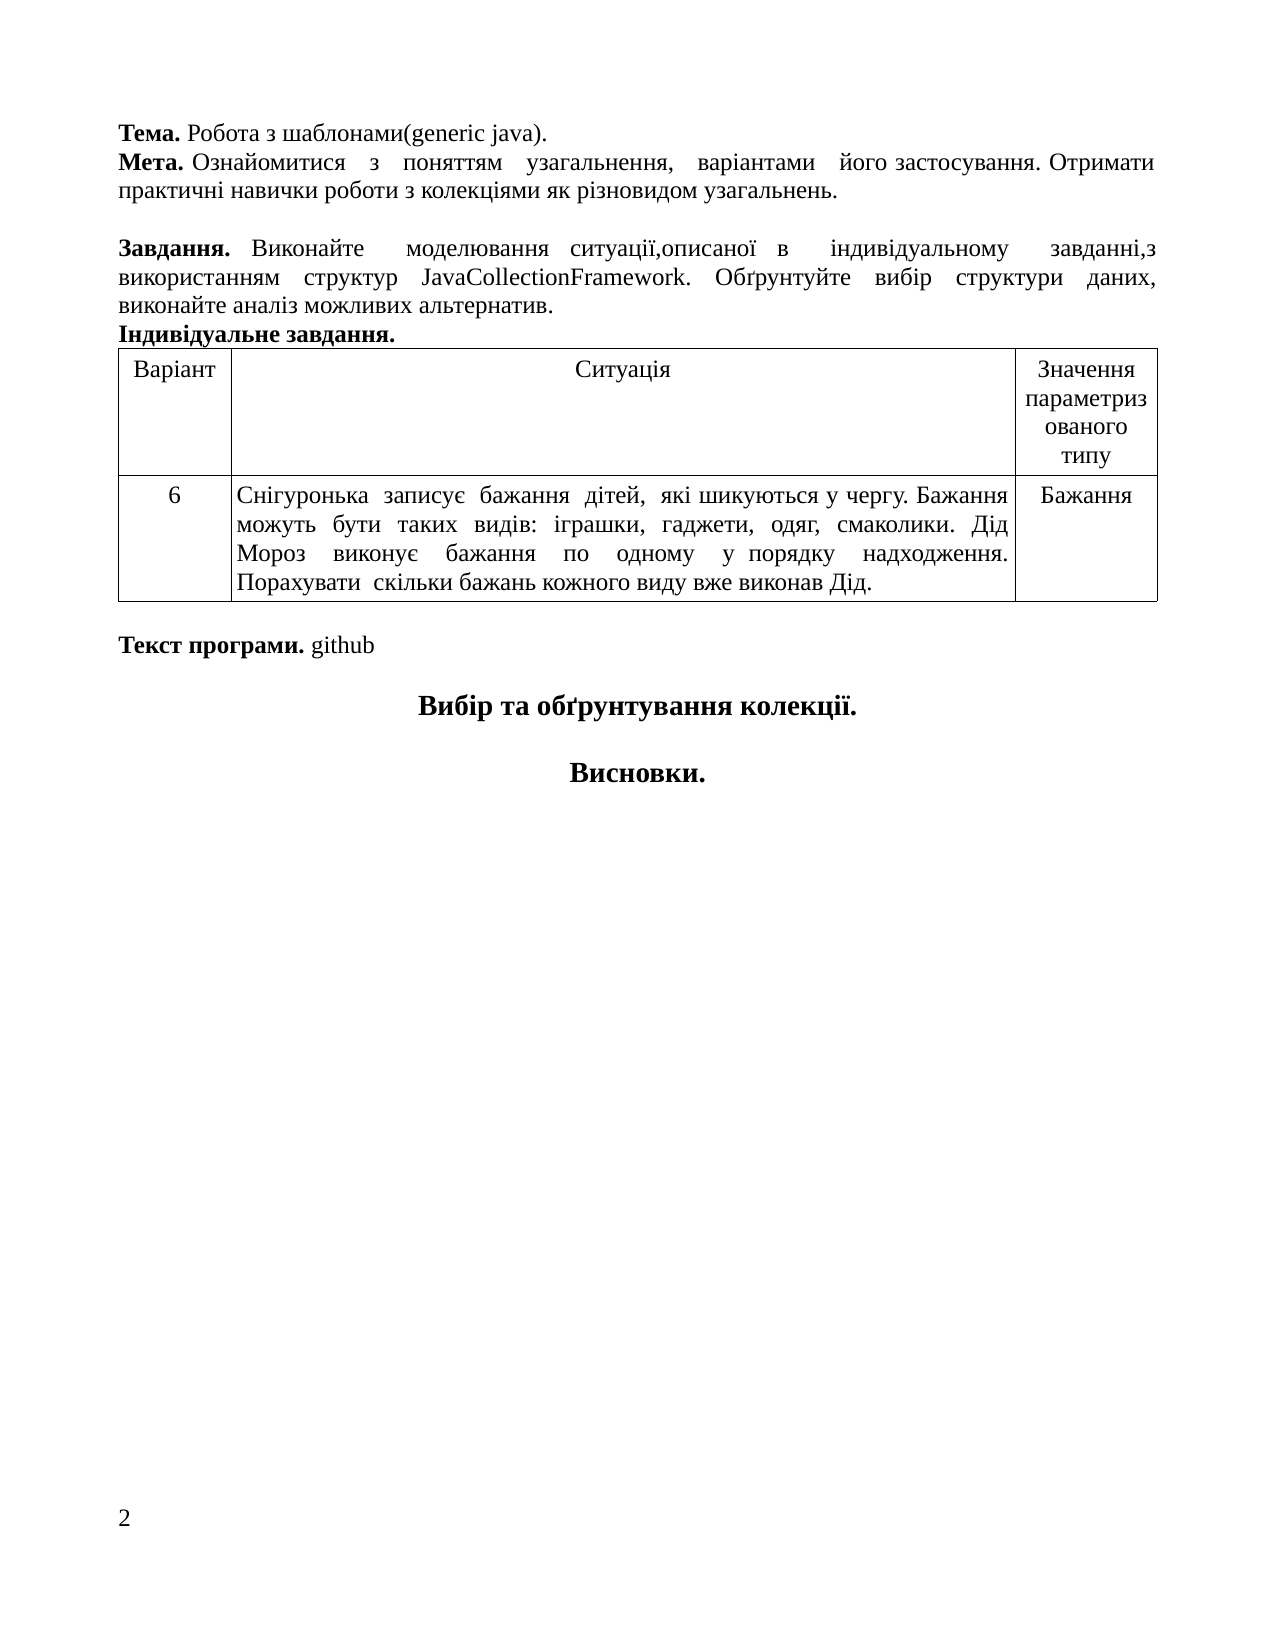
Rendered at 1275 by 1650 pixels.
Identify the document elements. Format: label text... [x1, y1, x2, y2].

table_cell Снігуронька записує бажання дітей, які шикуються у чергу. Бажання можуть бути таких видів: іграшки, гаджети, одяг, смаколики. Дід Мороз виконує бажання по одному у порядку надходження. Порахувати скільки бажань кожного виду вже виконав Дід. [232, 476, 1015, 601]
table_header Ситуація [232, 349, 1015, 475]
table_header Значення параметризованого типу [1016, 349, 1157, 475]
text Вибір та обґрунтування колекції. [118, 688, 1157, 721]
table_cell 6 [119, 476, 231, 601]
text Тема. Робота з шаблонами(generic java). [118, 118, 1157, 147]
text Індивідуальне завдання. [118, 319, 1157, 348]
text Завдання. Виконайте моделювання ситуації,описаної в індивідуальному завданні,з використанням структур JavaCollectionFramework. Обґрунтуйте вибір структури даних, виконайте аналіз можливих альтернатив. [118, 233, 1157, 319]
text Висновки. [118, 755, 1157, 788]
text Текст програми. github [118, 630, 1157, 659]
table_cell Бажання [1016, 476, 1157, 601]
text Мета. Ознайомитися з поняттям узагальнення, варіантами його застосування. Отримати практичні навички роботи з колекціями як різновидом узагальнень. [118, 147, 1157, 204]
table_header Варіант [119, 349, 231, 475]
